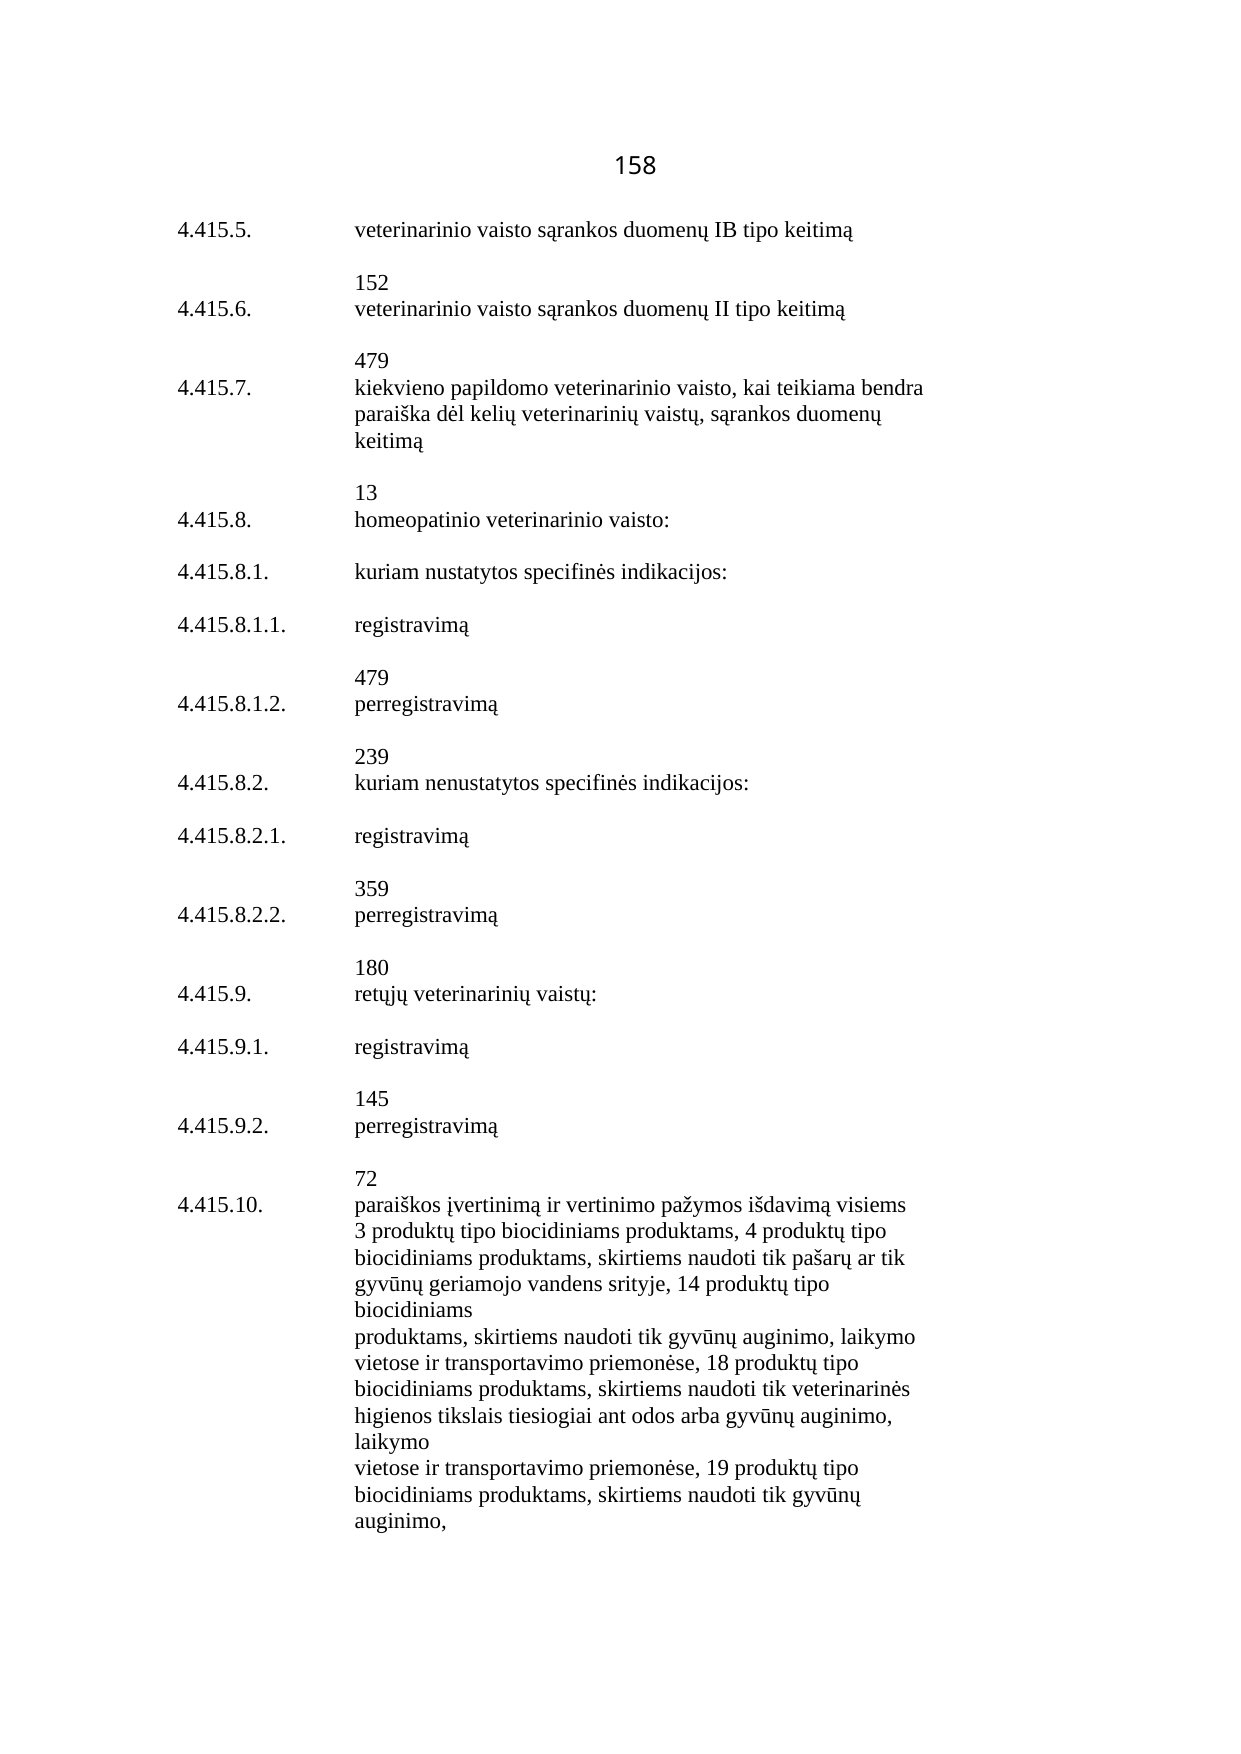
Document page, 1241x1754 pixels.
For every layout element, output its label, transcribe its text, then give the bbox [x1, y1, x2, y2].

text higienos tikslais tiesiogiai ant odos arba gyvūnų auginimo, laikymo [354, 1402, 945, 1454]
text 4.415.8.1. kuriam nustatytos specifinės indikacijos: [177, 558, 945, 611]
text vietose ir transportavimo priemonėse, 18 produktų tipo [354, 1349, 945, 1375]
text 3 produktų tipo biocidiniams produktams, 4 produktų tipo [354, 1217, 945, 1244]
text biocidiniams produktams, skirtiems naudoti tik pašarų ar tik [354, 1244, 945, 1270]
text 4.415.8.2.1. registravimą 359 [177, 822, 945, 901]
text 4.415.8. homeopatinio veterinarinio vaisto: [177, 506, 945, 558]
text produktams, skirtiems naudoti tik gyvūnų auginimo, laikymo [354, 1323, 945, 1349]
text 4.415.8.2. kuriam nenustatytos specifinės indikacijos: [177, 769, 945, 822]
text 4.415.6. veterinarinio vaisto sąrankos duomenų II tipo keitimą 479 [177, 295, 945, 374]
text 4.415.8.1.2. perregistravimą 239 [177, 690, 945, 769]
text 4.415.10. paraiškos įvertinimą ir vertinimo pažymos išdavimą visiems [177, 1191, 945, 1217]
text 4.415.8.2.2. perregistravimą 180 [177, 901, 945, 980]
text biocidiniams produktams, skirtiems naudoti tik gyvūnų auginimo, [354, 1481, 945, 1533]
text vietose ir transportavimo priemonėse, 19 produktų tipo [354, 1454, 945, 1481]
text 4.415.7. kiekvieno papildomo veterinarinio vaisto, kai teikiama bendra [177, 374, 945, 400]
text 4.415.9.1. registravimą 145 [177, 1033, 945, 1112]
text gyvūnų geriamojo vandens srityje, 14 produktų tipo biocidiniams [354, 1270, 945, 1323]
text 4.415.9. retųjų veterinarinių vaistų: [177, 980, 945, 1033]
text 4.415.8.1.1. registravimą 479 [177, 611, 945, 690]
text 4.415.9.2. perregistravimą 72 [177, 1112, 945, 1191]
text biocidiniams produktams, skirtiems naudoti tik veterinarinės [354, 1375, 945, 1402]
text 4.415.5. veterinarinio vaisto sąrankos duomenų IB tipo keitimą 152 [177, 216, 945, 295]
text paraiška dėl kelių veterinarinių vaistų, sąrankos duomenų keitimą 13 [354, 400, 945, 506]
